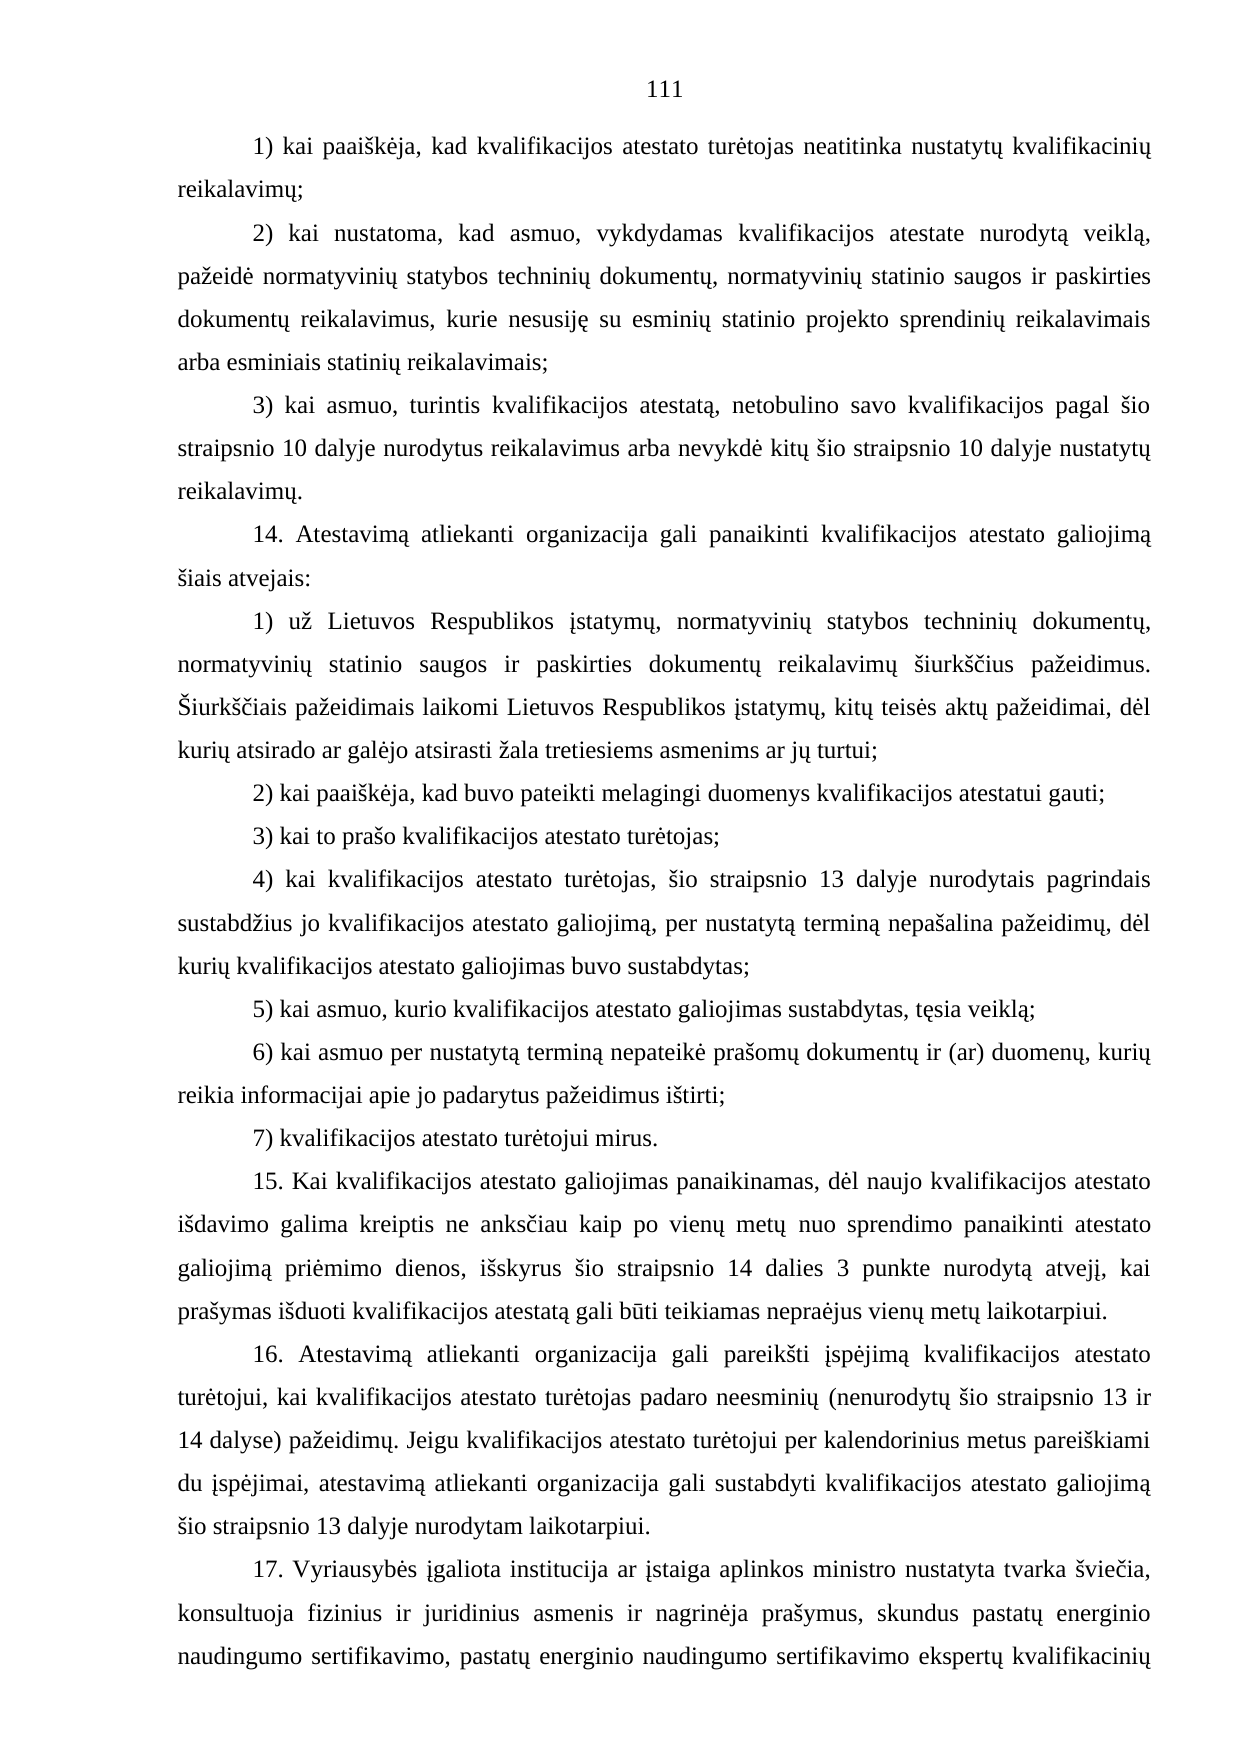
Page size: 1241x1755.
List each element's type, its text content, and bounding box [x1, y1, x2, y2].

text 1) už Lietuvos Respublikos įstatymų, normatyvinių statybos techninių dokumentų, normatyvinių statinio saugos ir paskirties dokumentų reikalavimų šiurkščius pažeidimus. Šiurkščiais pažeidimais laikomi Lietuvos Respublikos įstatymų, kitų teisės aktų pažeidimai, dėl kurių atsirado ar galėjo atsirasti žala tretiesiems asmenims ar jų turtui; [177, 606, 1152, 764]
text 4) kai kvalifikacijos atestato turėtojas, šio straipsnio 13 dalyje nurodytais pagrindais sustabdžius jo kvalifikacijos atestato galiojimą, per nustatytą terminą nepašalina pažeidimų, dėl kurių kvalifikacijos atestato galiojimas buvo sustabdytas; [177, 864, 1152, 979]
text 1) kai paaiškėja, kad kvalifikacijos atestato turėtojas neatitinka nustatytų kvalifikacinių reikalavimų; [177, 131, 1152, 203]
text 15. Kai kvalifikacijos atestato galiojimas panaikinamas, dėl naujo kvalifikacijos atestato išdavimo galima kreiptis ne anksčiau kaip po vienų metų nuo sprendimo panaikinti atestato galiojimą priėmimo dienos, išskyrus šio straipsnio 14 dalies 3 punkte nurodytą atvejį, kai prašymas išduoti kvalifikacijos atestatą gali būti teikiamas nepraėjus vienų metų laikotarpiui. [177, 1166, 1152, 1324]
text 16. Atestavimą atliekanti organizacija gali pareikšti įspėjimą kvalifikacijos atestato turėtojui, kai kvalifikacijos atestato turėtojas padaro neesminių (nenurodytų šio straipsnio 13 ir 14 dalyse) pažeidimų. Jeigu kvalifikacijos atestato turėtojui per kalendorinius metus pareiškiami du įspėjimai, atestavimą atliekanti organizacija gali sustabdyti kvalifikacijos atestato galiojimą šio straipsnio 13 dalyje nurodytam laikotarpiui. [177, 1339, 1152, 1540]
text 6) kai asmuo per nustatytą terminą nepateikė prašomų dokumentų ir (ar) duomenų, kurių reikia informacijai apie jo padarytus pažeidimus ištirti; [177, 1037, 1152, 1109]
text 3) kai to prašo kvalifikacijos atestato turėtojas; [177, 821, 1152, 850]
text 2) kai paaiškėja, kad buvo pateikti melagingi duomenys kvalifikacijos atestatui gauti; [177, 778, 1152, 807]
text 5) kai asmuo, kurio kvalifikacijos atestato galiojimas sustabdytas, tęsia veiklą; [177, 994, 1152, 1023]
text 7) kvalifikacijos atestato turėtojui mirus. [177, 1123, 1152, 1152]
text 3) kai asmuo, turintis kvalifikacijos atestatą, netobulino savo kvalifikacijos pagal šio straipsnio 10 dalyje nurodytus reikalavimus arba nevykdė kitų šio straipsnio 10 dalyje nustatytų reikalavimų. [177, 390, 1152, 505]
text 14. Atestavimą atliekanti organizacija gali panaikinti kvalifikacijos atestato galiojimą šiais atvejais: [177, 519, 1152, 591]
text 17. Vyriausybės įgaliota institucija ar įstaiga aplinkos ministro nustatyta tvarka šviečia, konsultuoja fizinius ir juridinius asmenis ir nagrinėja prašymus, skundus pastatų energinio naudingumo sertifikavimo, pastatų energinio naudingumo sertifikavimo ekspertų kvalifikacinių [177, 1554, 1152, 1669]
text 2) kai nustatoma, kad asmuo, vykdydamas kvalifikacijos atestate nurodytą veiklą, pažeidė normatyvinių statybos techninių dokumentų, normatyvinių statinio saugos ir paskirties dokumentų reikalavimus, kurie nesusiję su esminių statinio projekto sprendinių reikalavimais arba esminiais statinių reikalavimais; [177, 218, 1152, 376]
